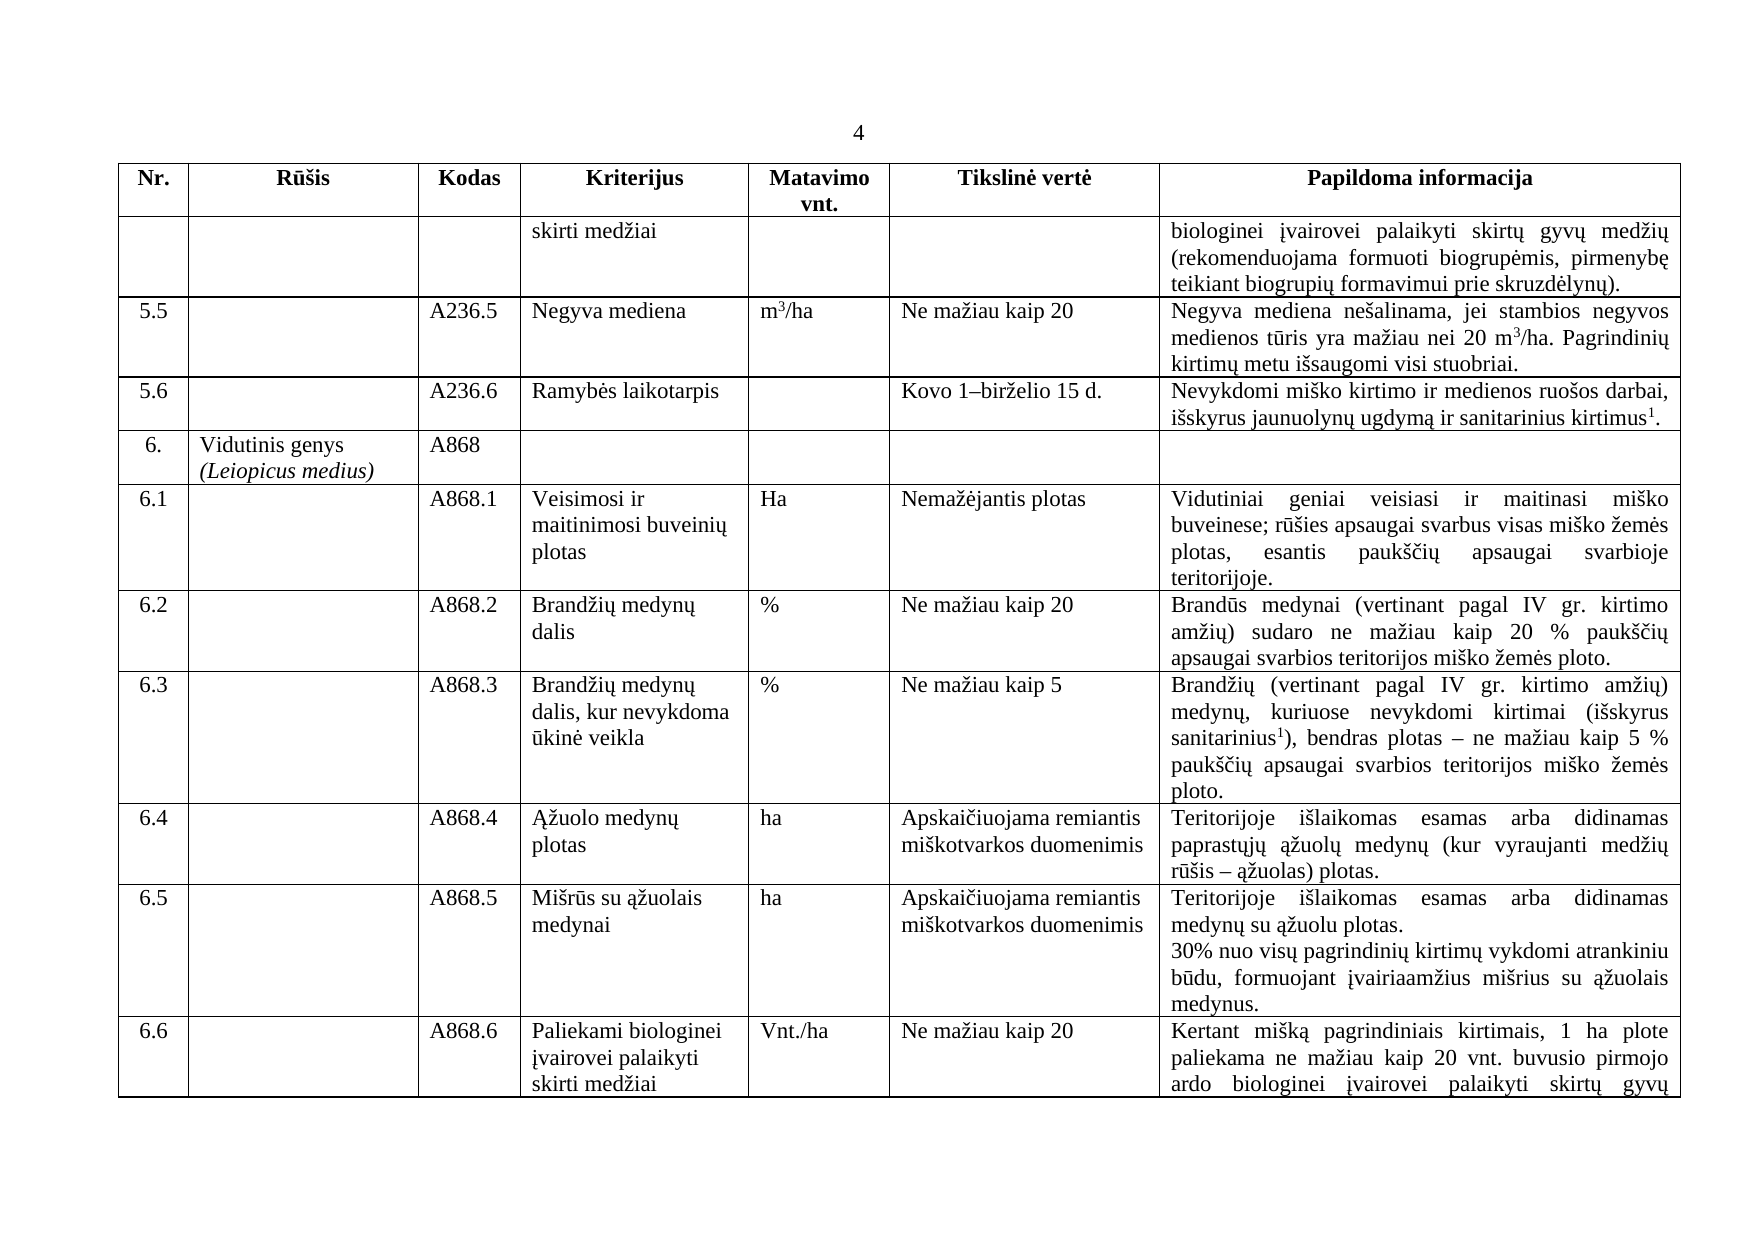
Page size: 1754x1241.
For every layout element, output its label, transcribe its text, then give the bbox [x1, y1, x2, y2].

table_cell [189, 885, 418, 1016]
table_cell Ne mažiau kaip 5 [890, 672, 1159, 803]
table_cell [189, 217, 418, 296]
table_header Nr. [119, 164, 188, 216]
table_cell 6. [119, 431, 188, 484]
table_cell Vidutinis genys (Leiopicus medius) [189, 431, 418, 484]
table_cell Ne mažiau kaip 20 [890, 298, 1159, 376]
table_cell A236.6 [419, 378, 520, 430]
table_cell skirti medžiai [521, 217, 748, 296]
table_cell A236.5 [419, 298, 520, 376]
table_cell ha [749, 804, 889, 883]
table_header Matavimo vnt. [749, 164, 889, 216]
table_cell Vnt./ha [749, 1017, 889, 1096]
table_cell 6.1 [119, 485, 188, 590]
table_cell biologinei įvairovei palaikyti skirtų gyvų medžių (rekomenduojama formuoti biogrupėmis, pirmenybę teikiant biogrupių formavimui prie skruzdėlynų). [1160, 217, 1680, 296]
table_cell 6.6 [119, 1017, 188, 1096]
table_cell [1160, 431, 1680, 484]
table_cell Teritorijoje išlaikomas esamas arba didinamas paprastųjų ąžuolų medynų (kur vyraujanti medžių rūšis – ąžuolas) plotas. [1160, 804, 1680, 883]
table_cell Ne mažiau kaip 20 [890, 591, 1159, 671]
table_header Kriterijus [521, 164, 748, 216]
table_cell [189, 1017, 418, 1096]
table_header Rūšis [189, 164, 418, 216]
table_cell A868.3 [419, 672, 520, 803]
table_cell A868.6 [419, 1017, 520, 1096]
table_cell Nemažėjantis plotas [890, 485, 1159, 590]
table_cell Apskaičiuojama remiantis miškotvarkos duomenimis [890, 885, 1159, 1016]
table_cell 6.4 [119, 804, 188, 883]
table_cell Kertant mišką pagrindiniais kirtimais, 1 ha plote paliekama ne mažiau kaip 20 vnt. buvusio pirmojo ardo biologinei įvairovei palaikyti skirtų gyvų [1160, 1017, 1680, 1096]
table_cell [189, 298, 418, 376]
table_cell Nevykdomi miško kirtimo ir medienos ruošos darbai, išskyrus jaunuolynų ugdymą ir sanitarinius kirtimus1. [1160, 378, 1680, 430]
table_cell 6.2 [119, 591, 188, 671]
table_cell [189, 804, 418, 883]
table_cell Negyva mediena nešalinama, jei stambios negyvos medienos tūris yra mažiau nei 20 m3/ha. Pagrindinių kirtimų metu išsaugomi visi stuobriai. [1160, 298, 1680, 376]
table_cell A868.4 [419, 804, 520, 883]
table_cell [890, 217, 1159, 296]
table_cell Apskaičiuojama remiantis miškotvarkos duomenimis [890, 804, 1159, 883]
table_header Kodas [419, 164, 520, 216]
table_cell A868.5 [419, 885, 520, 1016]
table_cell [521, 431, 748, 484]
table_cell Brandūs medynai (vertinant pagal IV gr. kirtimo amžių) sudaro ne mažiau kaip 20 % paukščių apsaugai svarbios teritorijos miško žemės ploto. [1160, 591, 1680, 671]
table_cell Veisimosi ir maitinimosi buveinių plotas [521, 485, 748, 590]
table_cell Brandžių medynų dalis [521, 591, 748, 671]
table_cell [189, 672, 418, 803]
table_cell Ne mažiau kaip 20 [890, 1017, 1159, 1096]
table_cell [890, 431, 1159, 484]
table_cell Ramybės laikotarpis [521, 378, 748, 430]
table_header Papildoma informacija [1160, 164, 1680, 216]
table_cell [189, 591, 418, 671]
table_cell Brandžių (vertinant pagal IV gr. kirtimo amžių) medynų, kuriuose nevykdomi kirtimai (išskyrus sanitarinius1), bendras plotas – ne mažiau kaip 5 % paukščių apsaugai svarbios teritorijos miško žemės ploto. [1160, 672, 1680, 803]
table_cell [189, 485, 418, 590]
table_cell Vidutiniai geniai veisiasi ir maitinasi miško buveinese; rūšies apsaugai svarbus visas miško žemės plotas, esantis paukščių apsaugai svarbioje teritorijoje. [1160, 485, 1680, 590]
table_cell Teritorijoje išlaikomas esamas arba didinamas medynų su ąžuolu plotas. 30% nuo visų pagrindinių kirtimų vykdomi atrankiniu būdu, formuojant įvairiaamžius mišrius su ąžuolais medynus. [1160, 885, 1680, 1016]
table_cell Paliekami biologinei įvairovei palaikyti skirti medžiai [521, 1017, 748, 1096]
table_cell [749, 431, 889, 484]
table_cell [749, 378, 889, 430]
table_cell 5.5 [119, 298, 188, 376]
table_cell Mišrūs su ąžuolais medynai [521, 885, 748, 1016]
table_cell Brandžių medynų dalis, kur nevykdoma ūkinė veikla [521, 672, 748, 803]
table_cell [749, 217, 889, 296]
table_cell 5.6 [119, 378, 188, 430]
table_cell % [749, 672, 889, 803]
table_cell Ha [749, 485, 889, 590]
table_cell A868 [419, 431, 520, 484]
table_cell [189, 378, 418, 430]
table_cell m3/ha [749, 298, 889, 376]
table_cell 6.5 [119, 885, 188, 1016]
table_cell 6.3 [119, 672, 188, 803]
table_cell Negyva mediena [521, 298, 748, 376]
table_cell [119, 217, 188, 296]
table_cell [419, 217, 520, 296]
table_header Tikslinė vertė [890, 164, 1159, 216]
table_cell ha [749, 885, 889, 1016]
table_cell A868.1 [419, 485, 520, 590]
table_cell A868.2 [419, 591, 520, 671]
table_cell % [749, 591, 889, 671]
table_cell Ąžuolo medynų plotas [521, 804, 748, 883]
table_cell Kovo 1–birželio 15 d. [890, 378, 1159, 430]
